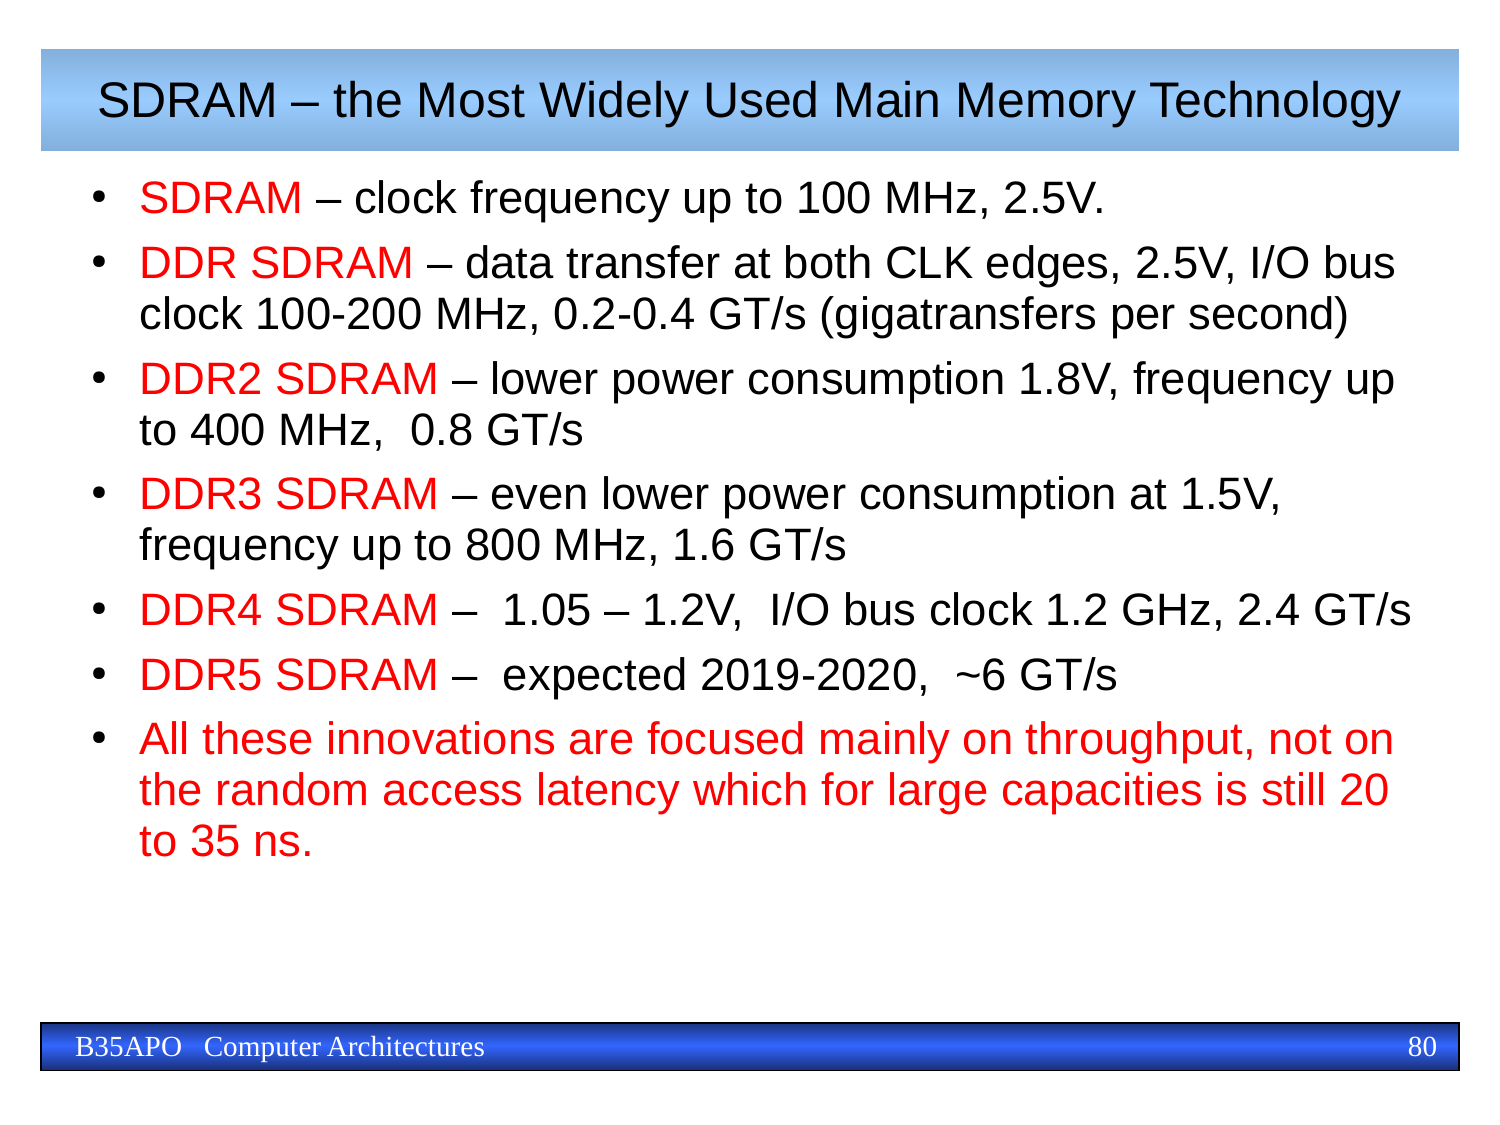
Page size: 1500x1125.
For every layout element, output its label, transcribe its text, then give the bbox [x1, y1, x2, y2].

list SDRAM – clock frequency up to 100 MHz, 2.5V. DDR SDRAM – data transfer at both CLK edges, 2.5V, I/O bus clock 100-200 MHz, 0.2-0.4 GT/s (gigatransfers per second) DDR2 SDRAM – lower power consumption 1.8V, frequency up to 400 MHz, 0.8 GT/s DDR3 SDRAM – even lower power consumption at 1.5V, frequency up to 800 MHz, 1.6 GT/s DDR4 SDRAM – 1.05 – 1.2V, I/O bus clock 1.2 GHz, 2.4 GT/s DDR5 SDRAM – expected 2019-2020, ~6 GT/s All these innovations are focused mainly on throughput, not on the random access latency which for large capacities is still 20 to 35 ns. [75, 172, 1426, 916]
title SDRAM – the Most Widely Used Main Memory Technology [41, 49, 1459, 151]
